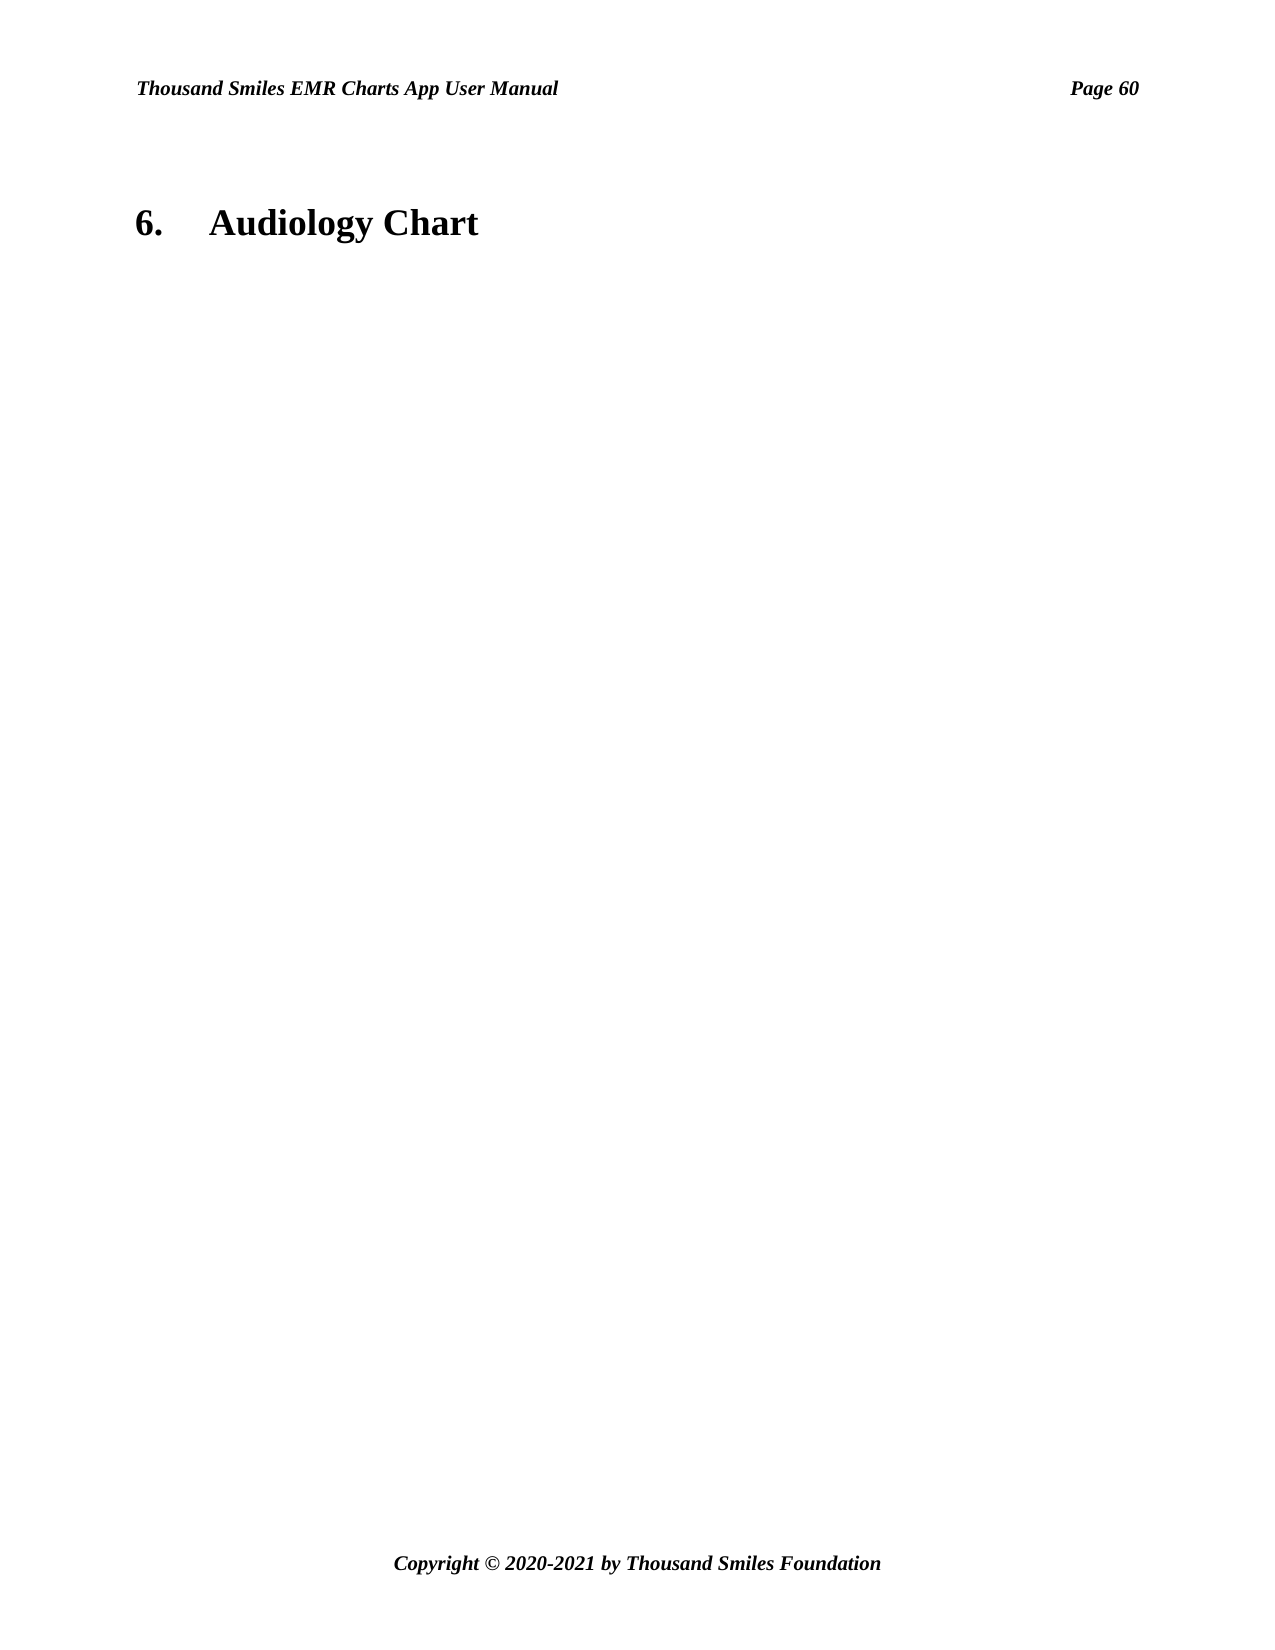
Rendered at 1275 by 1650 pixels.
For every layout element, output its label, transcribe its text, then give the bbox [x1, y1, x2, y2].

subtitle Audiology Chart [135, 200, 1140, 243]
